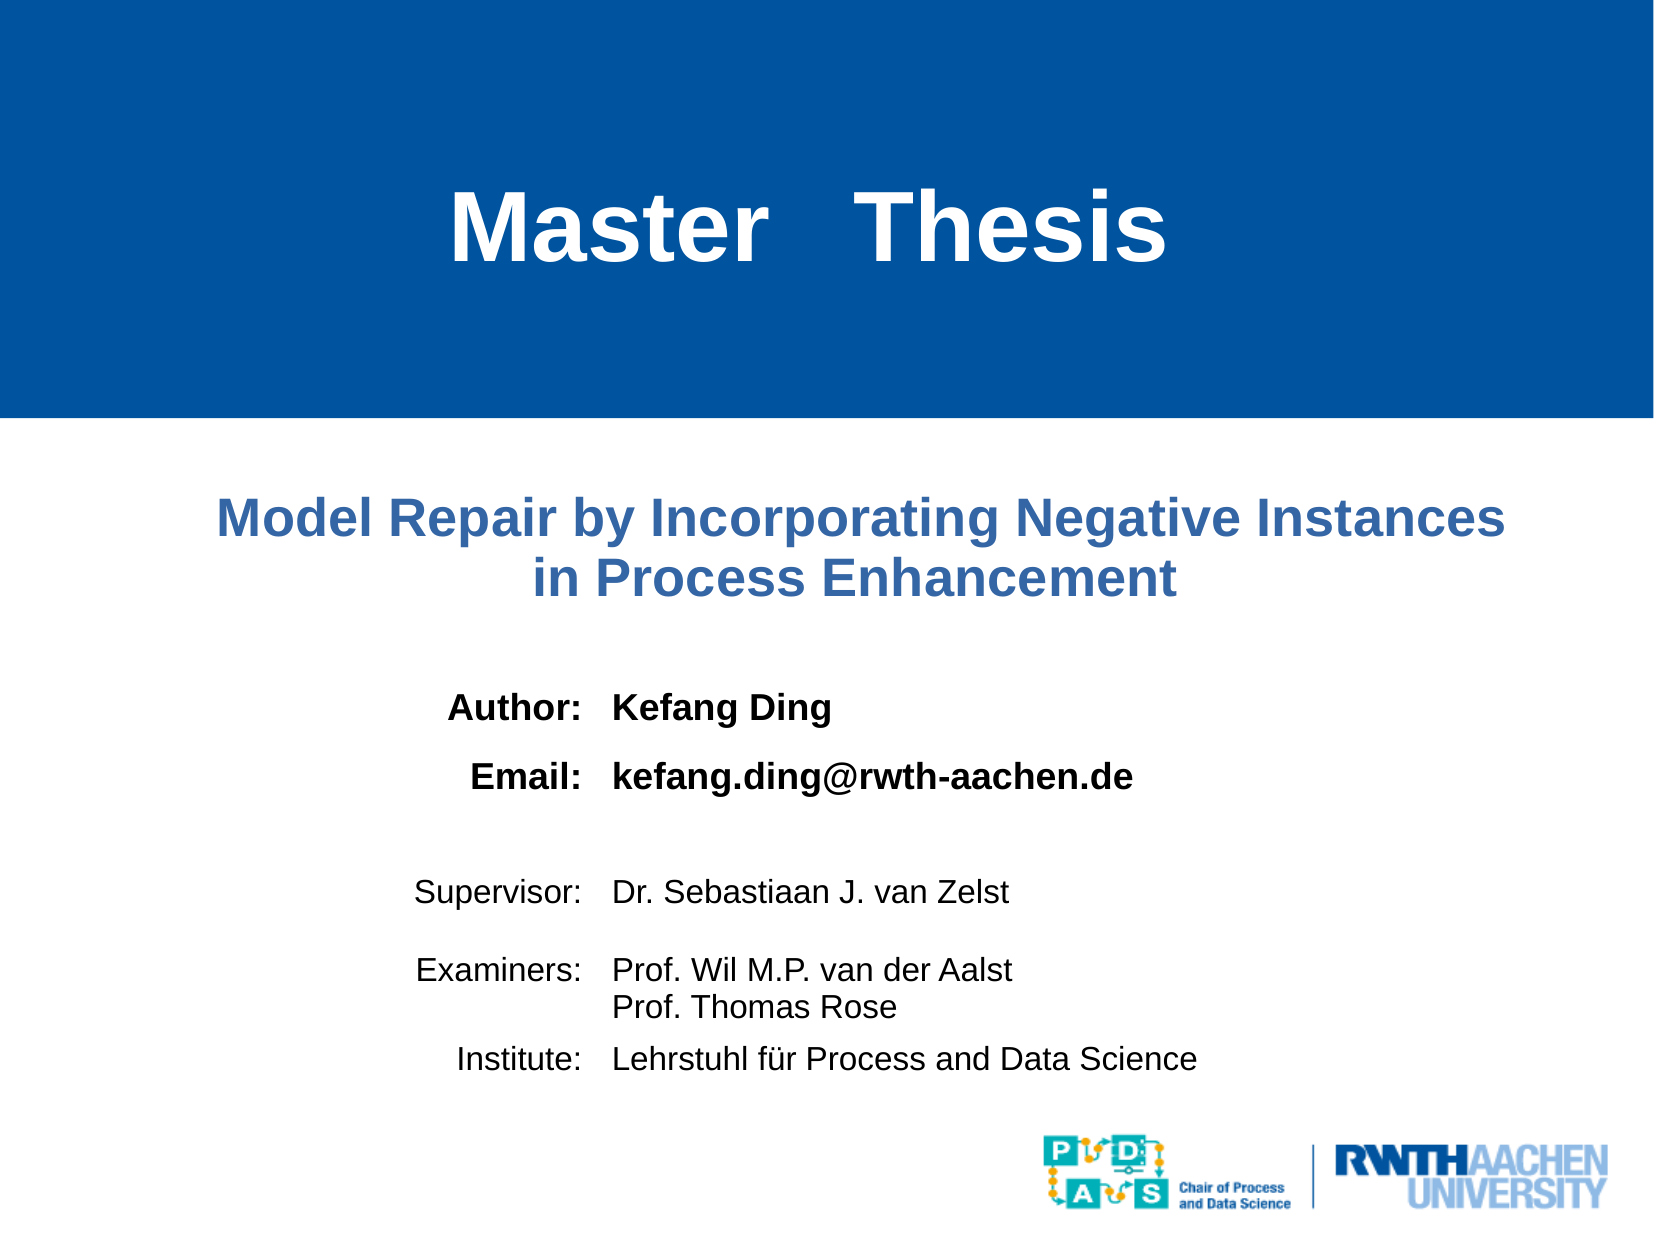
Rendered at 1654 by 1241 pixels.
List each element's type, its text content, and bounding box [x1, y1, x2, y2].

table_cell Supervisor: [361, 867, 597, 943]
table_cell Examiners: [361, 944, 597, 1033]
table_header Kefang Ding [598, 680, 1341, 748]
text_box Model Repair by Incorporating Negative Instances in Process Enhancement [180, 480, 1546, 616]
table_cell Dr. Sebastiaan J. van Zelst [598, 867, 1341, 943]
table_cell Lehrstuhl für Process and Data Science [598, 1034, 1341, 1110]
table_cell kefang.ding@rwth-aachen.de [598, 749, 1341, 866]
table_cell Prof. Wil M.P. van der Aalst Prof. Thomas Rose [598, 944, 1341, 1033]
title Master Thesis [120, 20, 1546, 400]
picture [1005, 1090, 1647, 1241]
table_header Author: [361, 680, 597, 748]
table_cell Institute: [361, 1034, 597, 1110]
table_cell Email: [361, 749, 597, 866]
